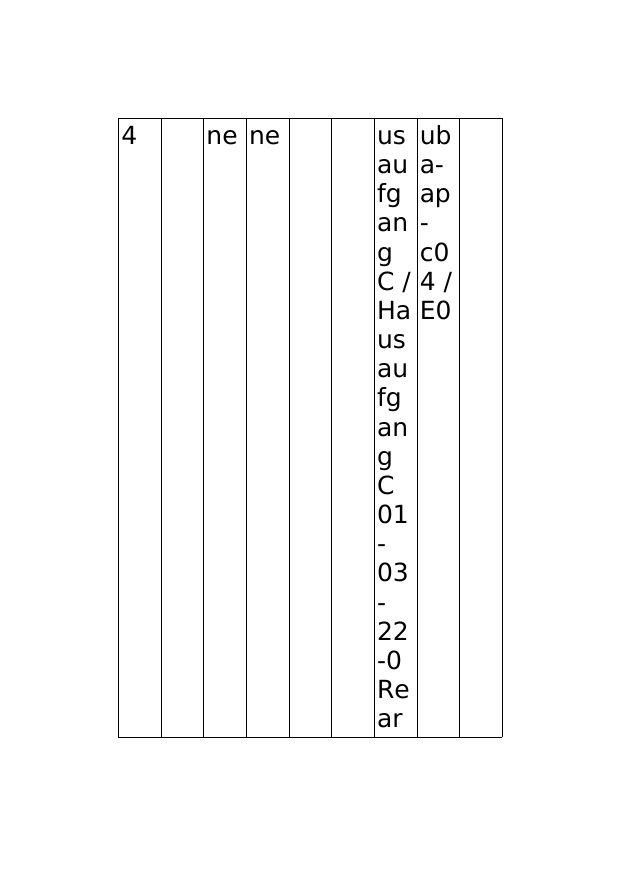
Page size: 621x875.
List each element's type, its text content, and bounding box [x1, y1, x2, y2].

table_cell [162, 119, 203, 737]
table_cell [290, 119, 331, 737]
table_cell ne [204, 119, 246, 737]
table_cell [332, 119, 374, 737]
table_cell [460, 119, 502, 737]
table_cell ne [247, 119, 289, 737]
table_cell 4 [119, 119, 161, 737]
table_cell usaufgang C / Hausaufgang C 01-03-22-0 Rear [375, 119, 417, 737]
table_cell uba-ap-c04 / E0 [418, 119, 459, 737]
